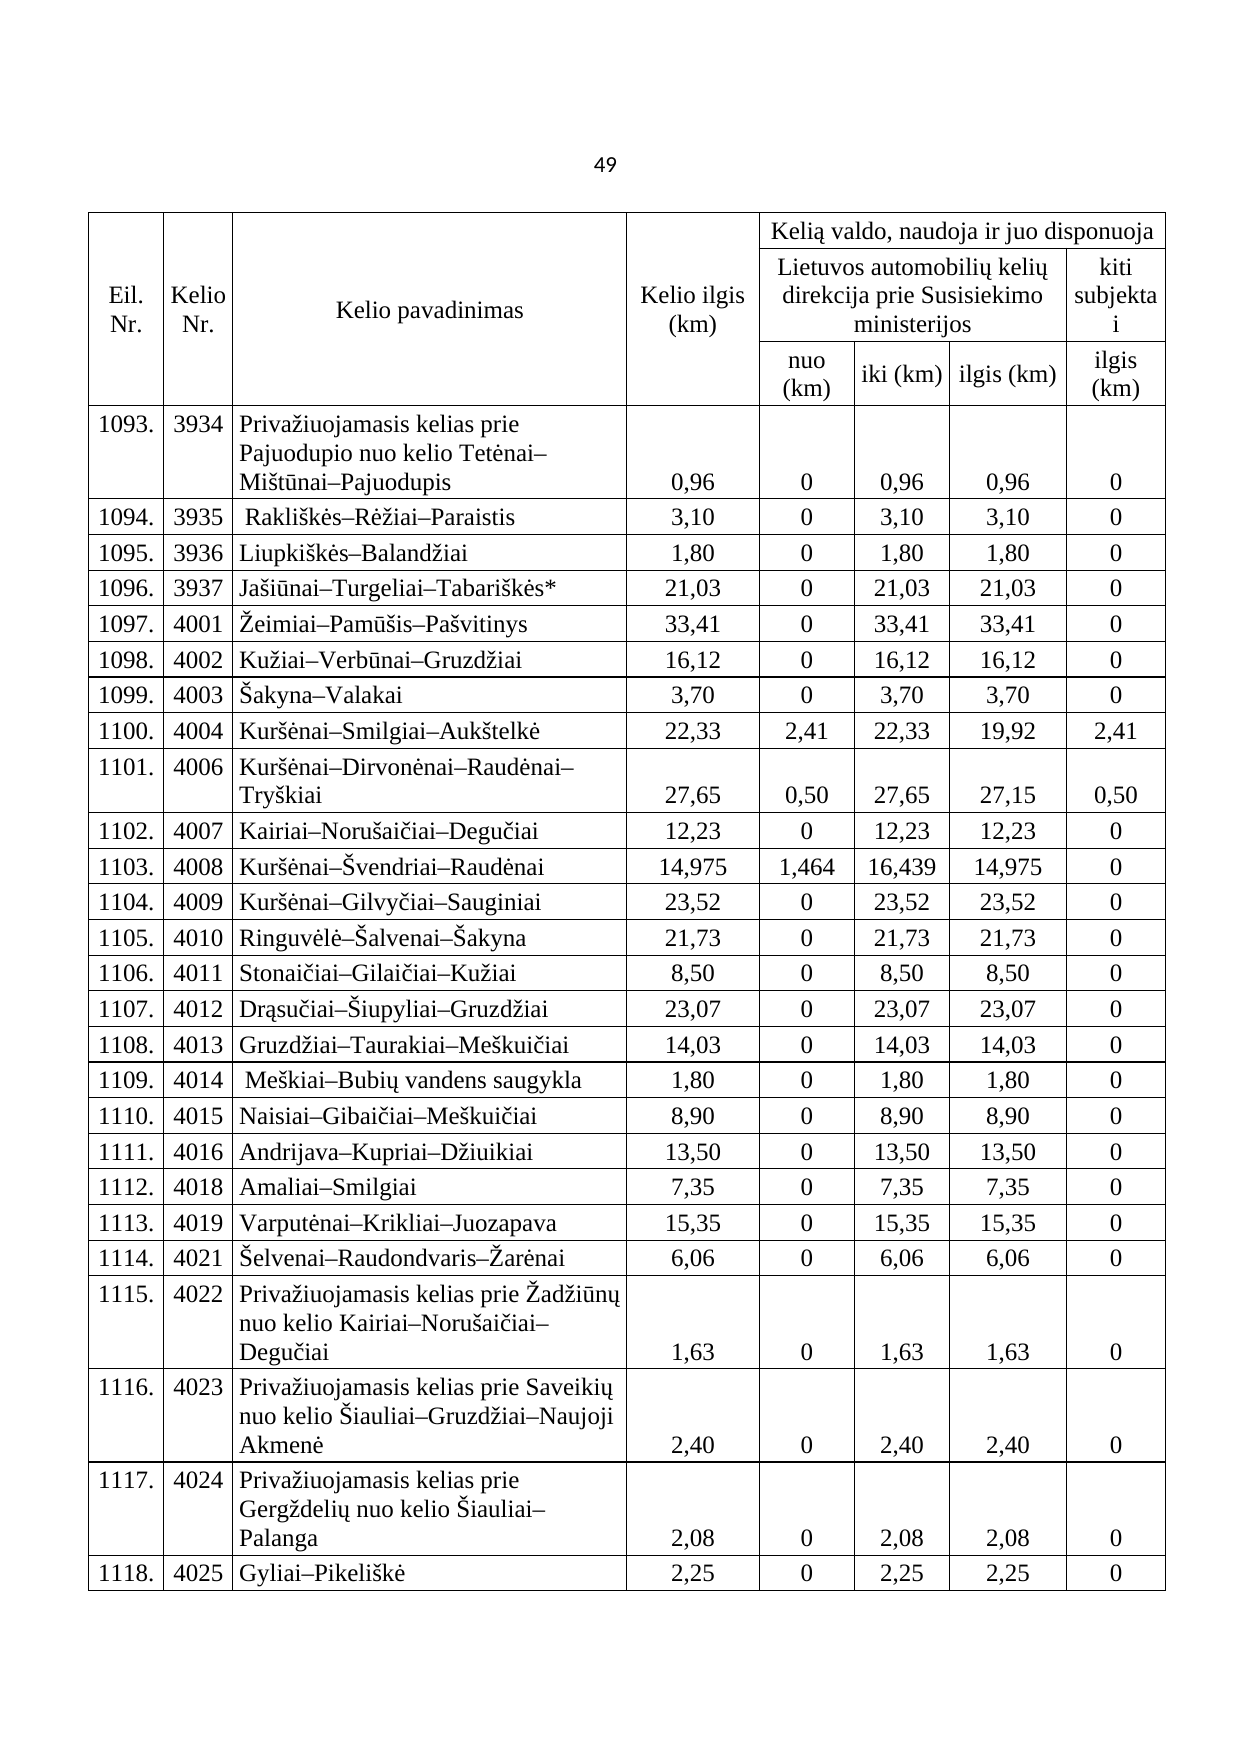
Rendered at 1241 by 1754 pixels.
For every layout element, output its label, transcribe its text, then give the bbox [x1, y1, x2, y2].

table_cell Kuršėnai–Gilvyčiai–Sauginiai [233, 884, 626, 919]
table_cell 0 [1067, 849, 1165, 883]
table_cell 1094. [89, 499, 163, 534]
table_cell 0 [760, 1205, 854, 1239]
table_cell Amaliai–Smilgiai [233, 1169, 626, 1204]
table_cell 0,96 [950, 406, 1066, 498]
table_cell Kairiai–Norušaičiai–Degučiai [233, 813, 626, 848]
table_cell 1,80 [950, 535, 1066, 569]
table_cell 4014 [164, 1063, 232, 1097]
table_cell 8,50 [855, 956, 949, 990]
table_cell 13,50 [950, 1134, 1066, 1168]
table_cell 4024 [164, 1463, 232, 1554]
table_cell 0 [760, 991, 854, 1026]
table_cell Jašiūnai–Turgeliai–Tabariškės* [233, 571, 626, 605]
table_cell 0 [1067, 991, 1165, 1026]
table_cell 4018 [164, 1169, 232, 1204]
table_cell 0 [760, 1063, 854, 1097]
table_cell 12,23 [627, 813, 759, 848]
table_cell 4009 [164, 884, 232, 919]
table_cell 0 [1067, 1241, 1165, 1275]
table_cell 0 [760, 606, 854, 641]
table_cell 8,90 [855, 1098, 949, 1133]
table_cell 2,08 [855, 1463, 949, 1554]
table_cell 1104. [89, 884, 163, 919]
table_cell 0 [1067, 1556, 1165, 1590]
table_cell 0 [1067, 1134, 1165, 1168]
table_cell 2,25 [950, 1556, 1066, 1590]
table_cell 8,90 [950, 1098, 1066, 1133]
table_cell 3934 [164, 406, 232, 498]
table_cell 1100. [89, 713, 163, 748]
table_cell 7,35 [627, 1169, 759, 1204]
table_cell 2,40 [950, 1369, 1066, 1461]
table_cell 0 [1067, 1027, 1165, 1061]
table_cell 0 [760, 813, 854, 848]
table_cell Kuršėnai–Smilgiai–Aukštelkė [233, 713, 626, 748]
table_cell 0 [760, 884, 854, 919]
table_cell 0,96 [855, 406, 949, 498]
table_cell 1116. [89, 1369, 163, 1461]
table_cell Ringuvėlė–Šalvenai–Šakyna [233, 920, 626, 954]
table_cell 0 [760, 1098, 854, 1133]
table_cell 4022 [164, 1276, 232, 1368]
table_cell 1095. [89, 535, 163, 569]
table_cell 1093. [89, 406, 163, 498]
table_cell 4013 [164, 1027, 232, 1061]
table_cell 19,92 [950, 713, 1066, 748]
table_cell 14,03 [627, 1027, 759, 1061]
table_cell 3935 [164, 499, 232, 534]
table_header Eil. Nr. [89, 213, 163, 405]
table_cell 27,65 [855, 749, 949, 812]
table_cell 33,41 [855, 606, 949, 641]
table_cell ilgis (km) [950, 342, 1066, 405]
table_cell 1,464 [760, 849, 854, 883]
table_cell 2,41 [1067, 713, 1165, 748]
table_cell Gruzdžiai–Taurakiai–Meškuičiai [233, 1027, 626, 1061]
table_cell 0 [760, 956, 854, 990]
table_cell 4007 [164, 813, 232, 848]
table_cell 16,12 [950, 642, 1066, 676]
table_cell 4023 [164, 1369, 232, 1461]
table_cell 7,35 [855, 1169, 949, 1204]
table_header Kelią valdo, naudoja ir juo disponuoja [760, 213, 1165, 248]
table_cell 0 [1067, 642, 1165, 676]
table_cell 1097. [89, 606, 163, 641]
table_cell 6,06 [855, 1241, 949, 1275]
table_cell 4016 [164, 1134, 232, 1168]
table_cell 4025 [164, 1556, 232, 1590]
table_cell 1118. [89, 1556, 163, 1590]
table_cell 23,07 [950, 991, 1066, 1026]
table_cell 12,23 [855, 813, 949, 848]
table_cell Drąsučiai–Šiupyliai–Gruzdžiai [233, 991, 626, 1026]
table_cell 2,25 [627, 1556, 759, 1590]
table_cell 15,35 [950, 1205, 1066, 1239]
table_cell 14,975 [627, 849, 759, 883]
table_cell 23,52 [855, 884, 949, 919]
table_cell 1108. [89, 1027, 163, 1061]
table_cell 0 [760, 1463, 854, 1554]
table_cell 0 [760, 1241, 854, 1275]
table_cell 15,35 [855, 1205, 949, 1239]
table_cell 1,63 [950, 1276, 1066, 1368]
table_cell 4012 [164, 991, 232, 1026]
table_cell 2,41 [760, 713, 854, 748]
table_cell Šakyna–Valakai [233, 678, 626, 712]
table_cell 0 [1067, 884, 1165, 919]
table_cell Gyliai–Pikeliškė [233, 1556, 626, 1590]
table_cell 6,06 [627, 1241, 759, 1275]
table_cell nuo (km) [760, 342, 854, 405]
table_cell 0 [1067, 678, 1165, 712]
table_cell 1,80 [627, 1063, 759, 1097]
table_cell Kuršėnai–Dirvonėnai–Raudėnai–Tryškiai [233, 749, 626, 812]
table_cell 1,80 [627, 535, 759, 569]
table_cell Privažiuojamasis kelias prie Saveikių nuo kelio Šiauliai–Gruzdžiai–Naujoji Akmenė [233, 1369, 626, 1461]
table_cell 4003 [164, 678, 232, 712]
table_cell 1099. [89, 678, 163, 712]
table_cell 4001 [164, 606, 232, 641]
table_cell Andrijava–Kupriai–Džiuikiai [233, 1134, 626, 1168]
table_cell 0,50 [1067, 749, 1165, 812]
table_cell 4021 [164, 1241, 232, 1275]
table_cell Kuršėnai–Švendriai–Raudėnai [233, 849, 626, 883]
table_cell 8,50 [627, 956, 759, 990]
table_cell 0 [760, 406, 854, 498]
table_cell 15,35 [627, 1205, 759, 1239]
table_cell 1117. [89, 1463, 163, 1554]
table_cell 0 [760, 678, 854, 712]
table_cell 3937 [164, 571, 232, 605]
table_cell 22,33 [855, 713, 949, 748]
table_cell 33,41 [627, 606, 759, 641]
table_cell 1,80 [950, 1063, 1066, 1097]
table_cell Privažiuojamasis kelias prie Gergždelių nuo kelio Šiauliai–Palanga [233, 1463, 626, 1554]
table_cell 0 [1067, 499, 1165, 534]
table_cell 0 [1067, 1063, 1165, 1097]
table_cell 2,08 [627, 1463, 759, 1554]
table_cell 23,07 [855, 991, 949, 1026]
table_cell 23,52 [627, 884, 759, 919]
table_cell 0 [760, 1556, 854, 1590]
table_cell 4019 [164, 1205, 232, 1239]
table_cell Rakliškės–Rėžiai–Paraistis [233, 499, 626, 534]
table_cell 12,23 [950, 813, 1066, 848]
table_cell 0 [760, 1134, 854, 1168]
table_cell 21,73 [950, 920, 1066, 954]
table_cell Privažiuojamasis kelias prie Pajuodupio nuo kelio Tetėnai–Mištūnai–Pajuodupis [233, 406, 626, 498]
table_cell 16,12 [627, 642, 759, 676]
table_cell 27,15 [950, 749, 1066, 812]
table_cell iki (km) [855, 342, 949, 405]
table_cell 6,06 [950, 1241, 1066, 1275]
table_cell 0 [1067, 1169, 1165, 1204]
table_cell 4006 [164, 749, 232, 812]
table_cell Stonaičiai–Gilaičiai–Kužiai [233, 956, 626, 990]
table_cell 1111. [89, 1134, 163, 1168]
table_cell 0 [760, 1169, 854, 1204]
table_cell 0 [760, 1276, 854, 1368]
table_cell 4011 [164, 956, 232, 990]
table_cell 2,08 [950, 1463, 1066, 1554]
table_cell 23,07 [627, 991, 759, 1026]
table_cell 1103. [89, 849, 163, 883]
table_cell 1098. [89, 642, 163, 676]
table_cell kiti subjektai [1067, 249, 1165, 341]
table_cell 1102. [89, 813, 163, 848]
table_cell 0 [1067, 1369, 1165, 1461]
table_cell 3,10 [855, 499, 949, 534]
table_cell 1107. [89, 991, 163, 1026]
table_cell 0 [1067, 956, 1165, 990]
table_cell 4008 [164, 849, 232, 883]
table_cell 14,03 [855, 1027, 949, 1061]
table_cell 21,73 [855, 920, 949, 954]
table_header Kelio Nr. [164, 213, 232, 405]
table_cell Varputėnai–Krikliai–Juozapava [233, 1205, 626, 1239]
table_cell 4015 [164, 1098, 232, 1133]
table_cell 1,63 [627, 1276, 759, 1368]
table_cell 3936 [164, 535, 232, 569]
table_cell 16,439 [855, 849, 949, 883]
table_cell Liupkiškės–Balandžiai [233, 535, 626, 569]
table_cell 1,80 [855, 1063, 949, 1097]
table_cell 3,70 [855, 678, 949, 712]
table_cell 1114. [89, 1241, 163, 1275]
table_cell 4010 [164, 920, 232, 954]
table_cell 0 [760, 642, 854, 676]
table_cell 13,50 [855, 1134, 949, 1168]
table_cell 1101. [89, 749, 163, 812]
table_cell 3,10 [627, 499, 759, 534]
table_cell 8,90 [627, 1098, 759, 1133]
table_cell 2,40 [855, 1369, 949, 1461]
table_cell 14,975 [950, 849, 1066, 883]
table_cell 8,50 [950, 956, 1066, 990]
table_cell 0 [1067, 606, 1165, 641]
table_cell 1109. [89, 1063, 163, 1097]
table_cell 1096. [89, 571, 163, 605]
table_cell 1106. [89, 956, 163, 990]
table_cell 21,03 [950, 571, 1066, 605]
table_cell 0 [1067, 1463, 1165, 1554]
table_cell 0,96 [627, 406, 759, 498]
table_cell 1113. [89, 1205, 163, 1239]
table_cell 0 [760, 499, 854, 534]
table_cell Privažiuojamasis kelias prie Žadžiūnų nuo kelio Kairiai–Norušaičiai–Degučiai [233, 1276, 626, 1368]
table_cell 14,03 [950, 1027, 1066, 1061]
table_cell 1115. [89, 1276, 163, 1368]
table_cell 1,63 [855, 1276, 949, 1368]
table_cell 22,33 [627, 713, 759, 748]
table_cell 3,70 [627, 678, 759, 712]
table_cell 0 [1067, 813, 1165, 848]
table_cell 1110. [89, 1098, 163, 1133]
table_cell 0 [1067, 571, 1165, 605]
table_cell 0 [760, 920, 854, 954]
table_cell 21,03 [627, 571, 759, 605]
table_cell Žeimiai–Pamūšis–Pašvitinys [233, 606, 626, 641]
table_cell 2,25 [855, 1556, 949, 1590]
table_cell 27,65 [627, 749, 759, 812]
table_cell Šelvenai–Raudondvaris–Žarėnai [233, 1241, 626, 1275]
table_cell 0 [1067, 1098, 1165, 1133]
table_cell 0,50 [760, 749, 854, 812]
table_header Kelio ilgis (km) [627, 213, 759, 405]
table_cell 0 [1067, 535, 1165, 569]
table_cell 16,12 [855, 642, 949, 676]
table_cell 4002 [164, 642, 232, 676]
table_cell Kužiai–Verbūnai–Gruzdžiai [233, 642, 626, 676]
table_cell 0 [1067, 406, 1165, 498]
table_cell 4004 [164, 713, 232, 748]
table_cell 0 [760, 571, 854, 605]
table_cell 3,70 [950, 678, 1066, 712]
table_cell 1105. [89, 920, 163, 954]
table_cell Meškiai–Bubių vandens saugykla [233, 1063, 626, 1097]
table_cell 23,52 [950, 884, 1066, 919]
table_cell 0 [760, 1369, 854, 1461]
table_cell 0 [1067, 1205, 1165, 1239]
table_cell 1,80 [855, 535, 949, 569]
table_cell 13,50 [627, 1134, 759, 1168]
table_cell 0 [760, 1027, 854, 1061]
table_cell 21,73 [627, 920, 759, 954]
table_cell 7,35 [950, 1169, 1066, 1204]
table_cell 3,10 [950, 499, 1066, 534]
table_cell 0 [1067, 1276, 1165, 1368]
table_cell 33,41 [950, 606, 1066, 641]
table_cell 2,40 [627, 1369, 759, 1461]
table_cell 1112. [89, 1169, 163, 1204]
table_cell Naisiai–Gibaičiai–Meškuičiai [233, 1098, 626, 1133]
table_cell ilgis (km) [1067, 342, 1165, 405]
table_header Kelio pavadinimas [233, 213, 626, 405]
table_cell Lietuvos automobilių kelių direkcija prie Susisiekimo ministerijos [760, 249, 1066, 341]
table_cell 21,03 [855, 571, 949, 605]
table_cell 0 [760, 535, 854, 569]
table_cell 0 [1067, 920, 1165, 954]
